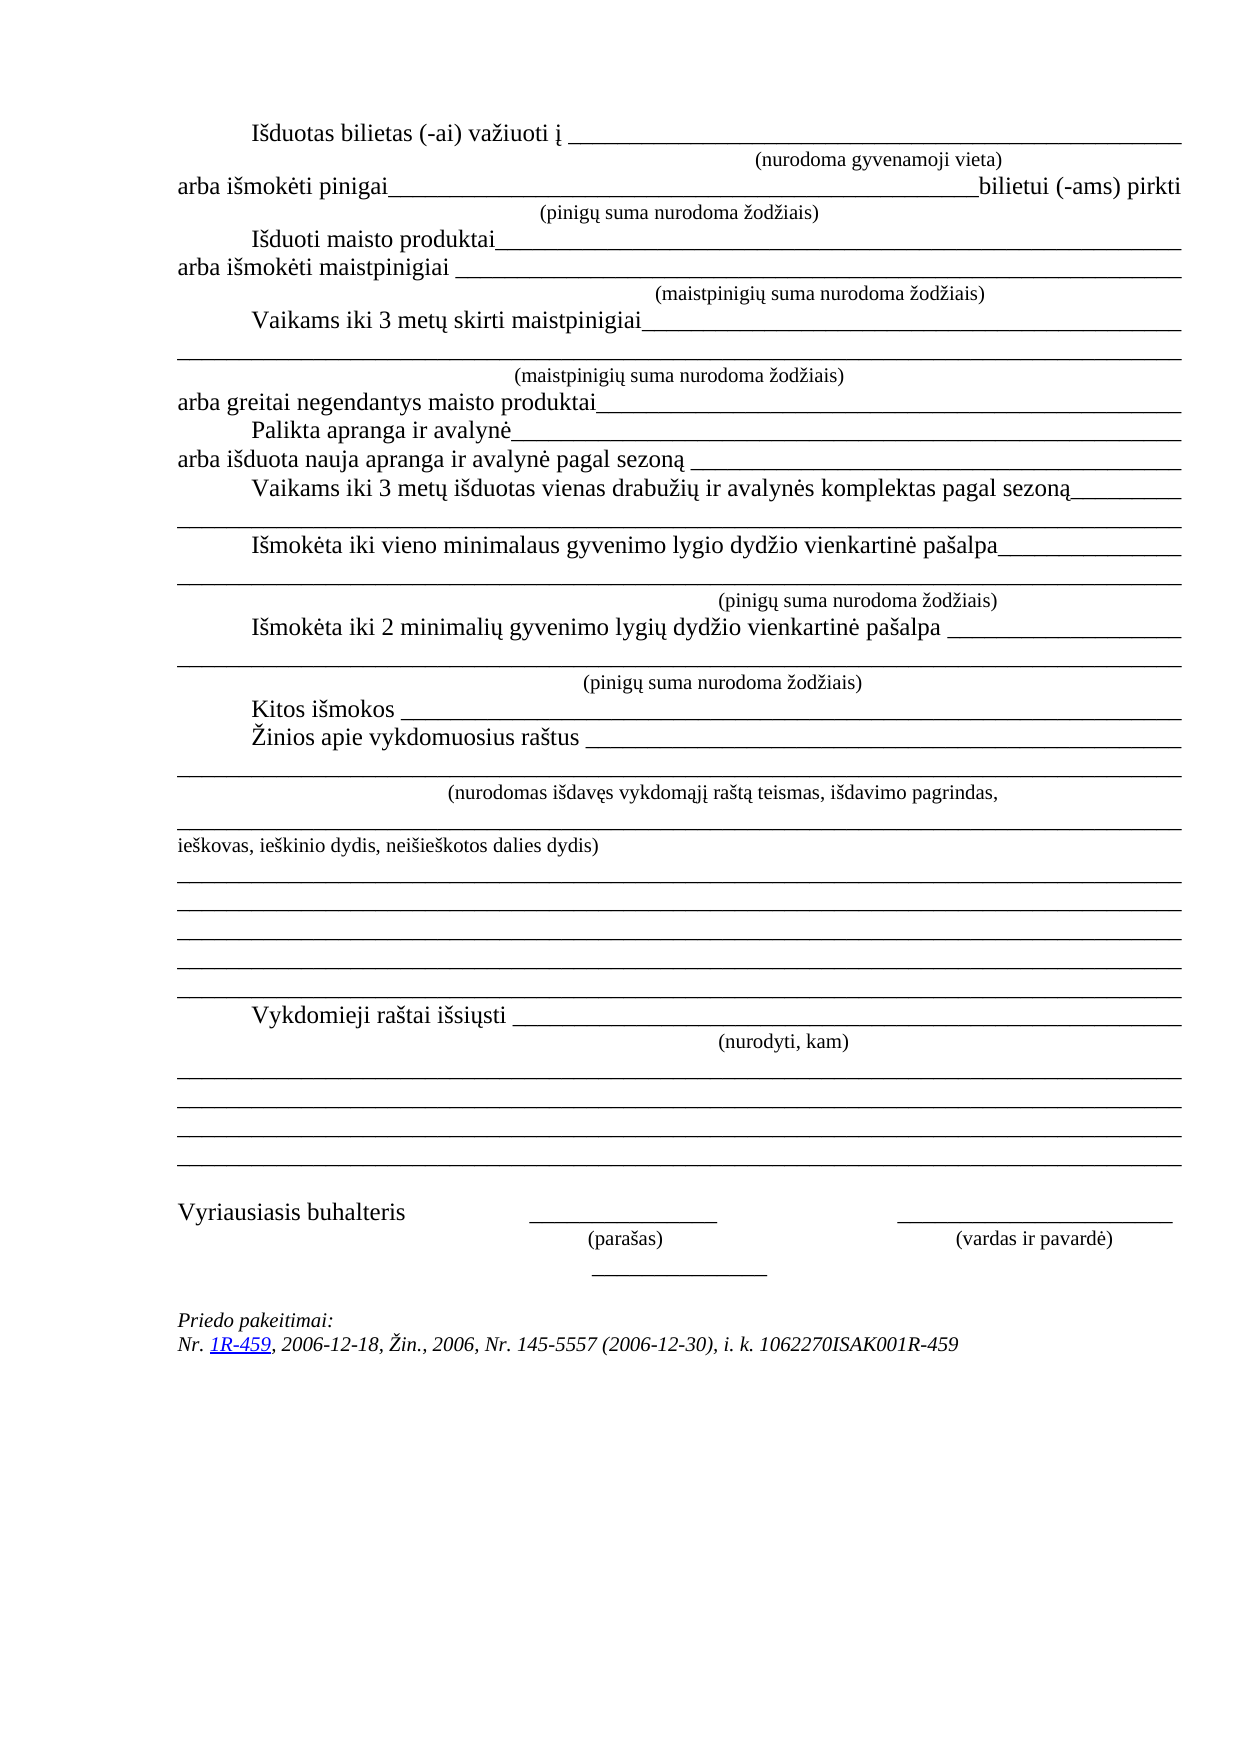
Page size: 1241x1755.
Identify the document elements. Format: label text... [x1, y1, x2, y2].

text arba greitai negendantys maisto produktai [177, 387, 1181, 416]
text Vaikams iki 3 metų skirti maistpinigiai [177, 305, 1181, 359]
text Vyriausiasis buhalteris _______________ ______________________ [177, 1197, 1181, 1226]
text Išmokėta iki 2 minimalių gyvenimo lygių dydžio vienkartinė pašalpa [177, 612, 1181, 666]
text Žinios apie vykdomuosius raštus [177, 722, 1181, 776]
text Priedo pakeitimai: [177, 1307, 1181, 1332]
text arba išmokėti maistpinigiai [177, 252, 1181, 281]
text Išduoti maisto produktai [177, 224, 1181, 252]
text (maistpinigių suma nurodoma žodžiais) [177, 281, 1181, 305]
text Palikta apranga ir avalynė [177, 416, 1181, 444]
text (nurodomas išdavęs vykdomąjį raštą teismas, išdavimo pagrindas, [312, 780, 1181, 804]
text arba išduota nauja apranga ir avalynė pagal sezoną [177, 444, 1181, 473]
text arba išmokėti pinigai bilietui (-ams) pirkti [177, 171, 1181, 200]
text Kitos išmokos [177, 694, 1181, 722]
text Vykdomieji raštai išsiųsti [177, 1001, 1181, 1029]
text Išduotas bilietas (-ai) važiuoti į [177, 118, 1181, 147]
text (maistpinigių suma nurodoma žodžiais) [177, 363, 1181, 387]
text (pinigų suma nurodoma žodžiais) [448, 670, 1181, 694]
text Vaikams iki 3 metų išduotas vienas drabužių ir avalynės komplektas pagal sezoną [177, 473, 1181, 502]
text (nurodyti, kam) [583, 1029, 1181, 1053]
text Išmokėta iki vieno minimalaus gyvenimo lygio dydžio vienkartinė pašalpa [177, 531, 1181, 584]
text (nurodoma gyvenamoji vieta) [177, 147, 1181, 171]
text ieškovas, ieškinio dydis, neišieškotos dalies dydis) [177, 833, 1181, 857]
text (pinigų suma nurodoma žodžiais) [583, 588, 1181, 612]
text (parašas) (vardas ir pavardė) [177, 1226, 1181, 1250]
text Nr. 1R-459, 2006-12-18, Žin., 2006, Nr. 145-5557 (2006-12-30), i. k. 1062270ISAK001R-459 [177, 1332, 1181, 1356]
text (pinigų suma nurodoma žodžiais) [177, 200, 1181, 224]
text ______________ [177, 1250, 1181, 1279]
